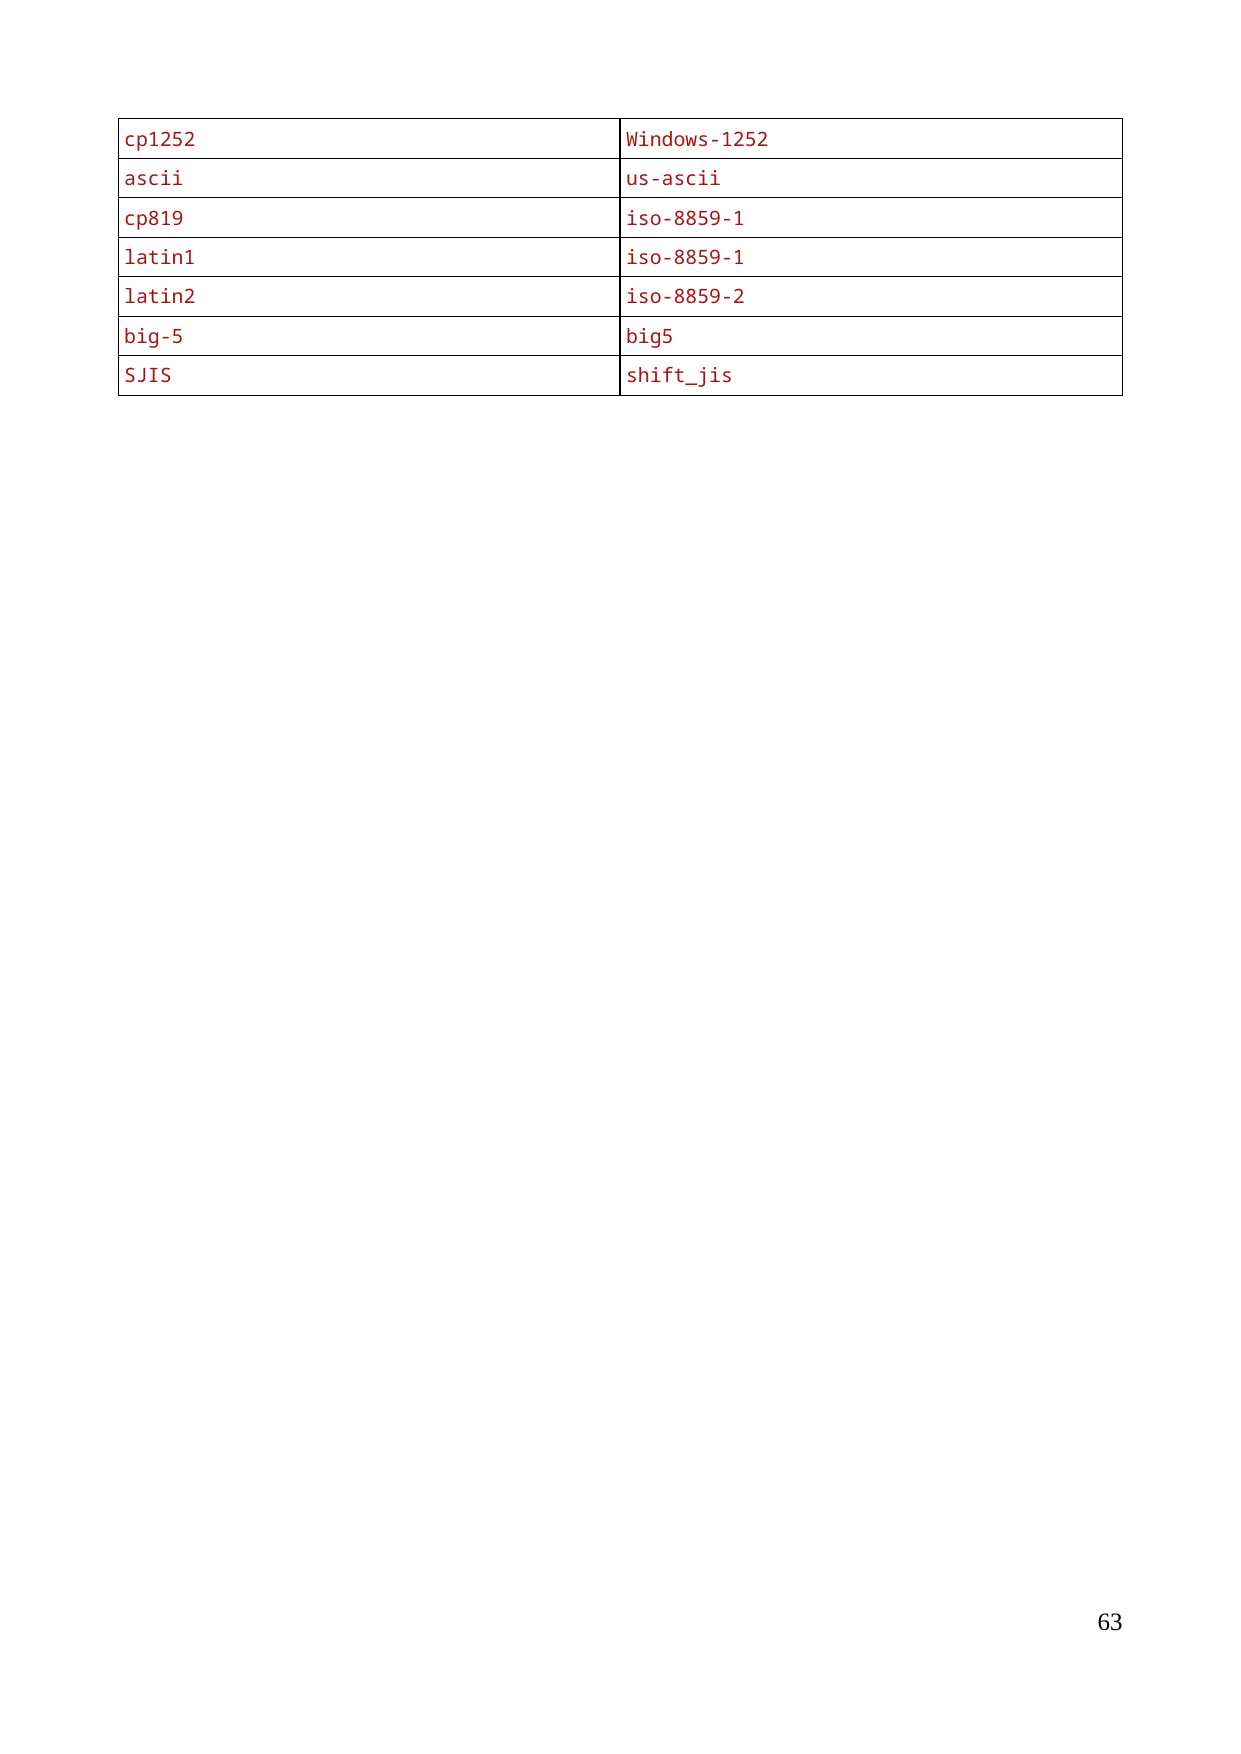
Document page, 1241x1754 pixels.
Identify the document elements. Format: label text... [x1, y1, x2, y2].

table_cell Windows-1252 [621, 119, 1122, 158]
table_cell big-5 [119, 317, 619, 355]
table_cell latin2 [119, 277, 619, 316]
table_cell ascii [119, 159, 619, 197]
table_cell iso-8859-1 [621, 238, 1122, 276]
table_cell cp1252 [119, 119, 619, 158]
table_cell cp819 [119, 198, 619, 237]
table_cell us-ascii [621, 159, 1122, 197]
table_cell iso-8859-2 [621, 277, 1122, 316]
table_cell shift_jis [621, 356, 1122, 394]
table_cell SJIS [119, 356, 619, 394]
table_cell iso-8859-1 [621, 198, 1122, 237]
table_cell latin1 [119, 238, 619, 276]
table_cell big5 [621, 317, 1122, 355]
